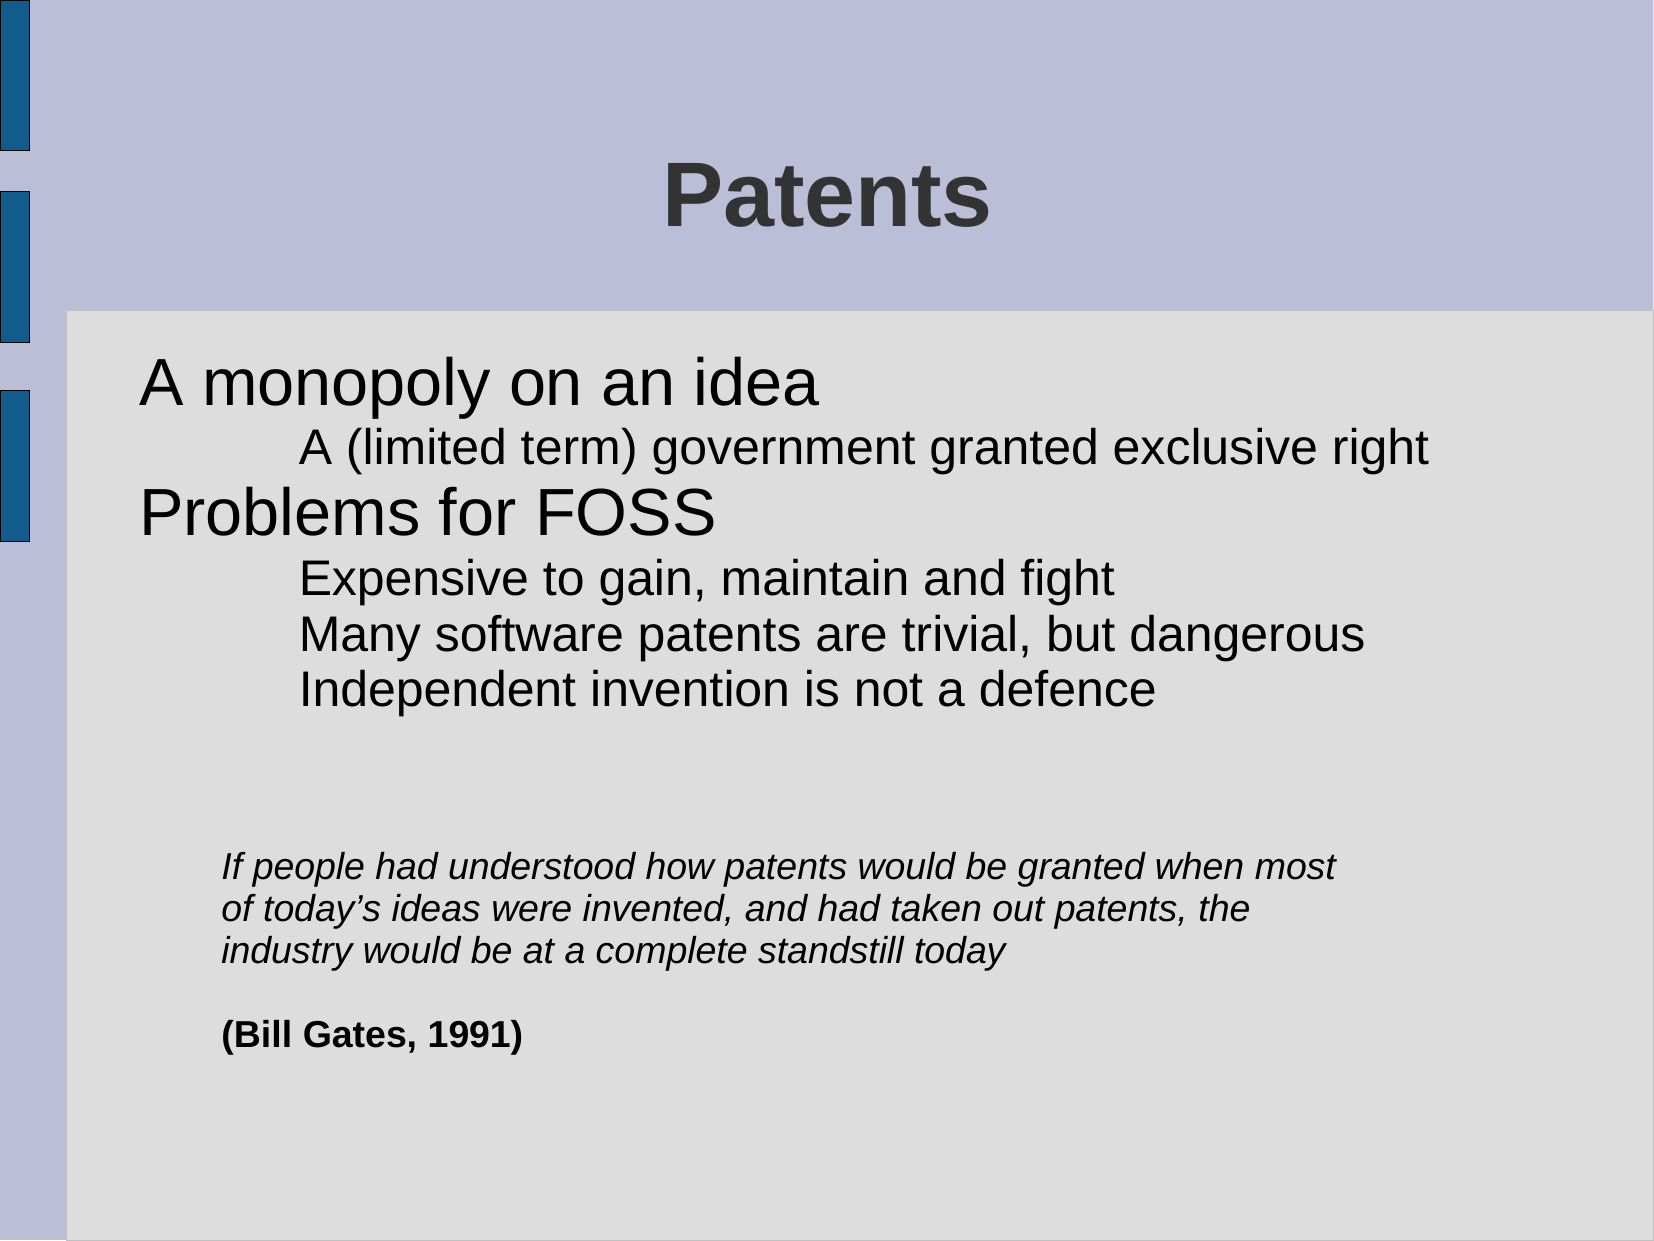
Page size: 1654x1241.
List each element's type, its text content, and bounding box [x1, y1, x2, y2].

title Patents [121, 98, 1534, 291]
text_box If people had understood how patents would be granted when most of today’s ideas were invented, and had taken out patents, the industry would be at a complete standstill today (Bill Gates, 1991) [206, 838, 1388, 1063]
list A monopoly on an idea A (limited term) government granted exclusive right Problems for FOSS Expensive to gain, maintain and fight Many software patents are trivial, but dangerous Independent invention is not a defence [121, 344, 1534, 1112]
